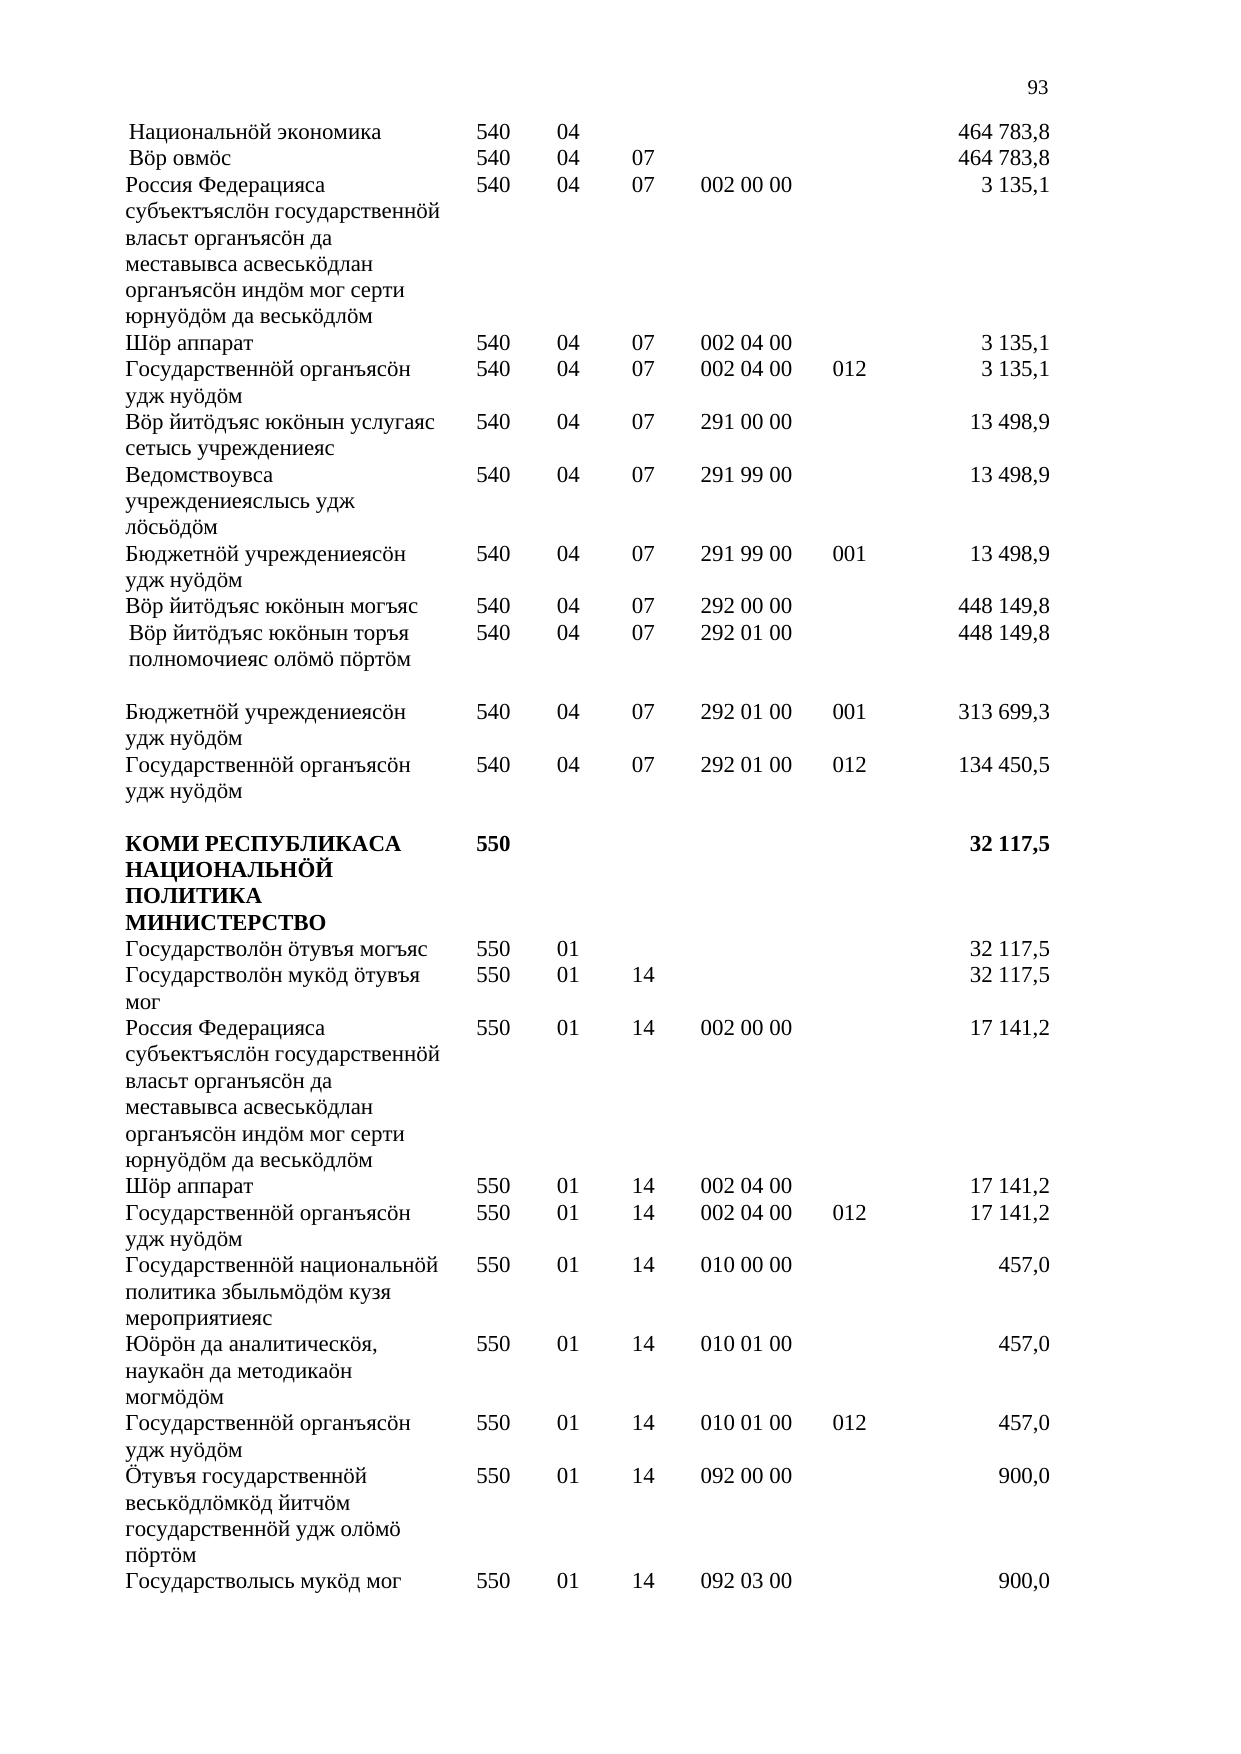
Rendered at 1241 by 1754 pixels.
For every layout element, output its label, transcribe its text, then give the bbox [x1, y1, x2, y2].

table_cell 07 [606, 171, 681, 329]
table_cell 17 141,2 [887, 1172, 1056, 1199]
table_cell 14 [606, 1462, 681, 1568]
table_cell [812, 1462, 887, 1568]
table_cell Бюджетнöй учреждениеясöн удж нуöдöм [119, 540, 456, 592]
table_cell 14 [606, 1251, 681, 1330]
table_cell Öтувъя государственнöй веськöдлöмкöд йитчöм государственнöй удж олöмö пöртöм [119, 1462, 456, 1568]
table_cell 13 498,9 [887, 540, 1056, 592]
table_cell 448 149,8 [887, 619, 1056, 698]
table_cell Государстволысь мукöд мог [119, 1568, 456, 1594]
table_cell [812, 171, 887, 329]
table_cell [1056, 1199, 1093, 1251]
table_cell 550 [456, 1014, 531, 1172]
table_cell 012 [812, 1199, 887, 1251]
table_cell 01 [531, 961, 606, 1014]
table_cell 13 498,9 [887, 461, 1056, 540]
table_cell 540 [456, 698, 531, 751]
table_cell 14 [606, 1410, 681, 1462]
table_cell 04 [531, 751, 606, 830]
table_cell [606, 935, 681, 961]
table_cell [1056, 408, 1093, 461]
table_cell 04 [531, 698, 606, 751]
table_cell 292 01 00 [681, 619, 812, 698]
table_cell [1056, 1014, 1093, 1172]
table_cell 550 [456, 1568, 531, 1594]
table_cell Юöрöн да аналитическöя, наукаöн да методикаöн могмöдöм [119, 1330, 456, 1409]
table_cell [812, 329, 887, 355]
table_cell 07 [606, 540, 681, 592]
table_cell 07 [606, 329, 681, 355]
table_cell 540 [456, 461, 531, 540]
table_cell 540 [456, 619, 531, 698]
table_cell 010 01 00 [681, 1330, 812, 1409]
table_cell 001 [812, 540, 887, 592]
table_cell [812, 619, 887, 698]
table_cell [812, 593, 887, 619]
table_cell 550 [456, 1410, 531, 1462]
table_cell 07 [606, 593, 681, 619]
table_cell 14 [606, 1199, 681, 1251]
table_cell 900,0 [887, 1462, 1056, 1568]
table_cell [812, 408, 887, 461]
table_cell 540 [456, 408, 531, 461]
table_cell 04 [531, 145, 606, 171]
table_cell 01 [531, 935, 606, 961]
table_cell [812, 935, 887, 961]
table_cell 540 [456, 540, 531, 592]
table_cell [812, 1251, 887, 1330]
table_cell [1056, 1568, 1093, 1594]
table_cell 448 149,8 [887, 593, 1056, 619]
table_cell 04 [531, 171, 606, 329]
table_cell 07 [606, 698, 681, 751]
table_cell [1056, 1330, 1093, 1409]
table_cell 01 [531, 1172, 606, 1199]
table_cell 07 [606, 461, 681, 540]
table_cell 291 99 00 [681, 461, 812, 540]
table_cell 14 [606, 1568, 681, 1594]
table_cell 012 [812, 1410, 887, 1462]
table_cell 01 [531, 1568, 606, 1594]
table_cell 540 [456, 751, 531, 830]
table_cell [606, 118, 681, 144]
table_cell [812, 1172, 887, 1199]
table_cell [812, 1330, 887, 1409]
table_cell 540 [456, 171, 531, 329]
table_cell 092 00 00 [681, 1462, 812, 1568]
table_cell 3 135,1 [887, 329, 1056, 355]
table_cell [812, 461, 887, 540]
table_cell 01 [531, 1410, 606, 1462]
table_cell 04 [531, 408, 606, 461]
table_cell 540 [456, 118, 531, 144]
table_cell Шöр аппарат [119, 1172, 456, 1199]
table_cell 14 [606, 1014, 681, 1172]
table_cell 010 01 00 [681, 1410, 812, 1462]
table_cell 550 [456, 961, 531, 1014]
table_cell [681, 830, 812, 935]
table_cell [1056, 1251, 1093, 1330]
table_cell 04 [531, 540, 606, 592]
table_cell [812, 1014, 887, 1172]
table_cell 01 [531, 1462, 606, 1568]
table_cell 457,0 [887, 1410, 1056, 1462]
table_cell 001 [812, 698, 887, 751]
table_cell 291 99 00 [681, 540, 812, 592]
table_cell Государственнöй органъясöн удж нуöдöм [119, 751, 456, 830]
table_cell 01 [531, 1330, 606, 1409]
table_cell 134 450,5 [887, 751, 1056, 830]
table_cell 457,0 [887, 1251, 1056, 1330]
table_cell [1056, 593, 1093, 619]
table_cell Вöр йитöдъяс юкöнын могъяс [119, 593, 456, 619]
table_cell 3 135,1 [887, 355, 1056, 408]
table_cell [531, 830, 606, 935]
table_cell [681, 118, 812, 144]
table_cell 540 [456, 329, 531, 355]
table_cell 010 00 00 [681, 1251, 812, 1330]
table_cell 01 [531, 1014, 606, 1172]
table_cell [1056, 830, 1093, 935]
table_cell 13 498,9 [887, 408, 1056, 461]
table_cell [1056, 118, 1093, 144]
table_cell 012 [812, 751, 887, 830]
table_cell 540 [456, 593, 531, 619]
table_cell 07 [606, 355, 681, 408]
table_cell 14 [606, 1330, 681, 1409]
table_cell Государственнöй органъясöн удж нуöдöм [119, 355, 456, 408]
table_cell 04 [531, 461, 606, 540]
table_cell 457,0 [887, 1330, 1056, 1409]
table_cell Государственнöй органъясöн удж нуöдöм [119, 1199, 456, 1251]
table_cell [1056, 1462, 1093, 1568]
table_cell 14 [606, 961, 681, 1014]
table_cell 550 [456, 1330, 531, 1409]
table_cell 550 [456, 1251, 531, 1330]
table_cell 07 [606, 619, 681, 698]
table_cell 07 [606, 145, 681, 171]
table_cell Государстволöн öтувъя могъяс [119, 935, 456, 961]
table_cell КОМИ РЕСПУБЛИКАСА НАЦИОНАЛЬНÖЙ ПОЛИТИКА МИНИСТЕРСТВО [119, 830, 456, 935]
table_cell [812, 961, 887, 1014]
table_cell 292 01 00 [681, 751, 812, 830]
table_cell [1056, 935, 1093, 961]
table_cell [1056, 698, 1093, 751]
table_cell 17 141,2 [887, 1199, 1056, 1251]
table_cell 900,0 [887, 1568, 1056, 1594]
table_cell [681, 935, 812, 961]
table_cell [1056, 961, 1093, 1014]
table_cell 32 117,5 [887, 935, 1056, 961]
table_cell [812, 145, 887, 171]
table_cell 550 [456, 1199, 531, 1251]
table_cell [812, 830, 887, 935]
table_cell 292 00 00 [681, 593, 812, 619]
table_cell 01 [531, 1251, 606, 1330]
table_cell 291 00 00 [681, 408, 812, 461]
table_cell 04 [531, 593, 606, 619]
table_cell Государстволöн мукöд öтувъя мог [119, 961, 456, 1014]
table_cell [606, 830, 681, 935]
table_cell Государственнöй органъясöн удж нуöдöм [119, 1410, 456, 1462]
table_cell 3 135,1 [887, 171, 1056, 329]
table_cell 464 783,8 [887, 118, 1056, 144]
table_cell 092 03 00 [681, 1568, 812, 1594]
table_cell [1056, 355, 1093, 408]
table_cell [1056, 171, 1093, 329]
table_cell [812, 1568, 887, 1594]
table_cell 550 [456, 935, 531, 961]
table_cell Бюджетнöй учреждениеясöн удж нуöдöм [119, 698, 456, 751]
table_cell Вöр йитöдъяс юкöнын торъя полномочиеяс олöмö пöртöм [119, 619, 456, 698]
table_cell [1056, 145, 1093, 171]
table_cell 464 783,8 [887, 145, 1056, 171]
table_cell [1056, 751, 1093, 830]
table_cell 550 [456, 1172, 531, 1199]
table_cell 17 141,2 [887, 1014, 1056, 1172]
table_cell Россия Федерацияса субъектъяслöн государственнöй власьт органъясöн да меставывса асвеськöдлан органъясöн индöм мог серти юрнуöдöм да веськöдлöм [119, 171, 456, 329]
table_cell 002 00 00 [681, 1014, 812, 1172]
table_cell Шöр аппарат [119, 329, 456, 355]
table_cell [681, 961, 812, 1014]
table_cell 32 117,5 [887, 961, 1056, 1014]
table_cell 313 699,3 [887, 698, 1056, 751]
table_cell 002 00 00 [681, 171, 812, 329]
table_cell Россия Федерацияса субъектъяслöн государственнöй власьт органъясöн да меставывса асвеськöдлан органъясöн индöм мог серти юрнуöдöм да веськöдлöм [119, 1014, 456, 1172]
table_cell 07 [606, 408, 681, 461]
table_cell Государственнöй национальнöй политика збыльмöдöм кузя мероприятиеяс [119, 1251, 456, 1330]
table_cell 012 [812, 355, 887, 408]
table_cell [1056, 540, 1093, 592]
table_cell 07 [606, 751, 681, 830]
table_cell 32 117,5 [887, 830, 1056, 935]
table_cell 04 [531, 329, 606, 355]
table_cell 540 [456, 355, 531, 408]
table_cell Вöр овмöс [119, 145, 456, 171]
table_cell [1056, 1410, 1093, 1462]
table_cell 002 04 00 [681, 1172, 812, 1199]
table_cell Ведомствоувса учреждениеяслысь удж лöсьöдöм [119, 461, 456, 540]
table_cell 540 [456, 145, 531, 171]
table_cell [1056, 461, 1093, 540]
table_cell [1056, 329, 1093, 355]
table_cell 04 [531, 118, 606, 144]
table_cell 04 [531, 619, 606, 698]
table_cell 292 01 00 [681, 698, 812, 751]
table_cell 002 04 00 [681, 329, 812, 355]
table_cell 550 [456, 830, 531, 935]
table_cell Национальнöй экономика [119, 118, 456, 144]
table_cell 01 [531, 1199, 606, 1251]
table_cell [812, 118, 887, 144]
table_cell [1056, 1172, 1093, 1199]
table_cell 550 [456, 1462, 531, 1568]
table_cell 04 [531, 355, 606, 408]
table_cell 002 04 00 [681, 1199, 812, 1251]
table_cell [681, 145, 812, 171]
table_cell [1056, 619, 1093, 698]
table_cell 14 [606, 1172, 681, 1199]
table_cell Вöр йитöдъяс юкöнын услугаяс сетысь учреждениеяс [119, 408, 456, 461]
table_cell 002 04 00 [681, 355, 812, 408]
